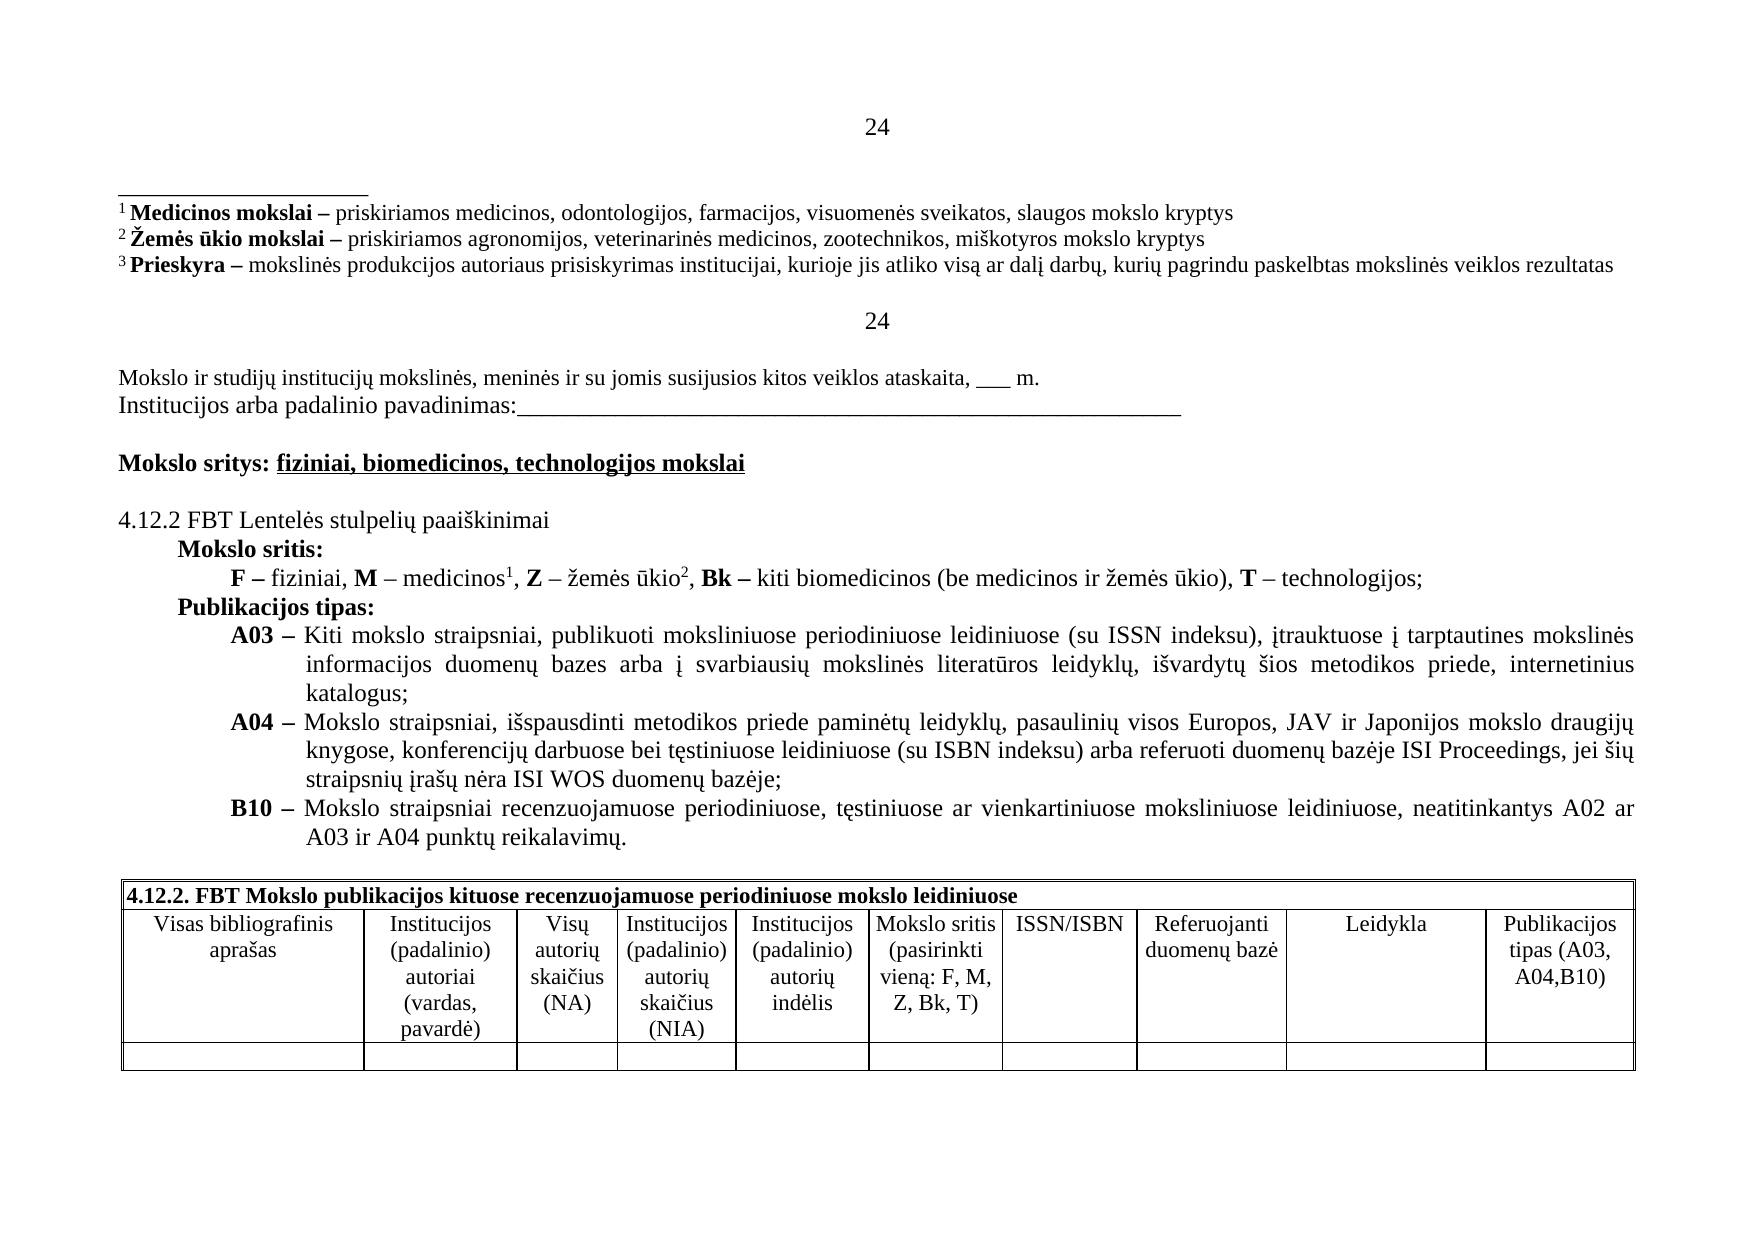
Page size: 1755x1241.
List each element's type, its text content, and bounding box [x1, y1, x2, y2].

text Publikacijos tipas: [177, 592, 1636, 620]
text Mokslo sritys: fiziniai, biomedicinos, technologijos mokslai [118, 448, 1636, 477]
text F – fiziniai, M – medicinos1, Z – žemės ūkio2, Bk – kiti biomedicinos (be medicinos ir žemės ūkio), T – technologijos; [230, 563, 1636, 592]
table_cell Visas bibliografinis aprašas [124, 910, 363, 1042]
table_cell [1003, 1043, 1007, 1070]
text ____________________ [118, 170, 1636, 199]
text 24 [118, 306, 1636, 335]
text 4.12.2 FBT Lentelės stulpelių paaiškinimai [118, 505, 1636, 534]
text 1 Medicinos mokslai – priskiriamos medicinos, odontologijos, farmacijos, visuomenės sveikatos, slaugos mokslo kryptys [118, 199, 1636, 225]
table_cell [618, 1043, 622, 1070]
text A03 – Kiti mokslo straipsniai, publikuoti moksliniuose periodiniuose leidiniuose (su ISSN indeksu), įtrauktuose į tarptautines mokslinės informacijos duomenų bazes arba į svarbiausių mokslinės literatūros leidyklų, išvardytų šios metodikos priede, internetinius katalogus; [230, 620, 1636, 707]
table_cell Referuojanti duomenų bazė [1138, 910, 1286, 1042]
table_cell Mokslo sritis (pasirinkti vieną: F, M, Z, Bk, T) [870, 910, 1002, 1042]
table_cell [613, 1043, 617, 1070]
table_cell Leidykla [1287, 910, 1485, 1042]
text Mokslo sritis: [177, 534, 1636, 563]
table_cell [1287, 1043, 1291, 1070]
text 3 Prieskyra – mokslinės produkcijos autoriaus prisiskyrimas institucijai, kurioje jis atliko visą ar dalį darbų, kurių pagrindu paskelbtas mokslinės veiklos rezultatas [118, 251, 1636, 278]
text A04 – Mokslo straipsniai, išspausdinti metodikos priede paminėtų leidyklų, pasaulinių visos Europos, JAV ir Japonijos mokslo draugijų knygose, konferencijų darbuose bei tęstiniuose leidiniuose (su ISBN indeksu) arba referuoti duomenų bazėje ISI Proceedings, jei šių straipsnių įrašų nėra ISI WOS duomenų bazėje; [230, 707, 1636, 793]
text 2 Žemės ūkio mokslai – priskiriamos agronomijos, veterinarinės medicinos, zootechnikos, miškotyros mokslo kryptys [118, 225, 1636, 251]
table_cell Institucijos (padalinio) autorių indėlis [737, 910, 868, 1042]
table_cell Publikacijos tipas (A03, A04,B10) [1487, 910, 1633, 1042]
table_cell [1282, 1043, 1286, 1070]
text Mokslo ir studijų institucijų mokslinės, meninės ir su jomis susijusios kitos veiklos ataskaita, ___ m. [118, 364, 1636, 390]
table_cell Visų autorių skaičius (NA) [518, 910, 617, 1042]
text Institucijos arba padalinio pavadinimas: [118, 390, 1636, 419]
table_cell ISSN/ISBN [1003, 910, 1136, 1042]
text B10 – Mokslo straipsniai recenzuojamuose periodiniuose, tęstiniuose ar vienkartiniuose moksliniuose leidiniuose, neatitinkantys A02 ar A03 ir A04 punktų reikalavimų. [230, 793, 1636, 850]
table_cell [998, 1043, 1002, 1070]
